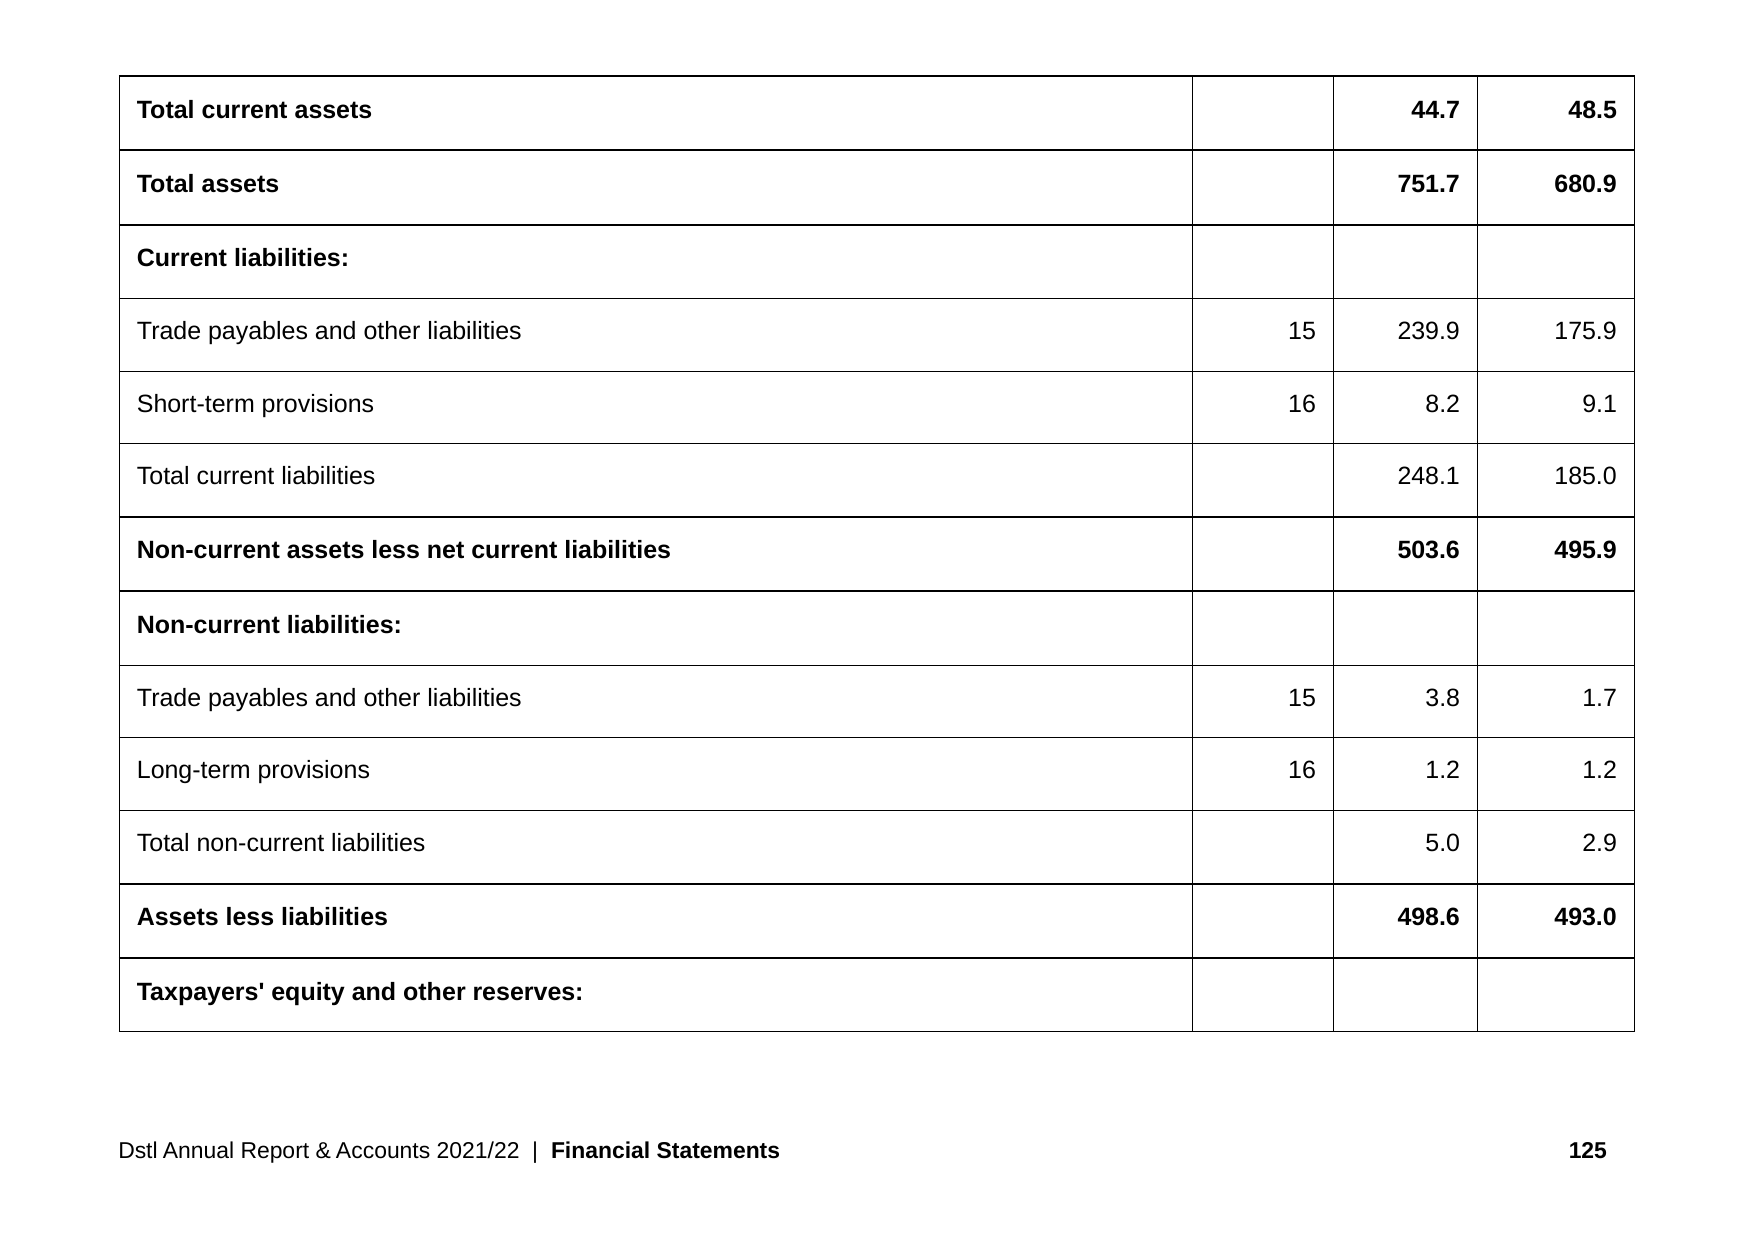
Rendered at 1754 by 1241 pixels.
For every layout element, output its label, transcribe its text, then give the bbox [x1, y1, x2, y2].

table_cell [1193, 811, 1333, 883]
table_cell [1193, 77, 1333, 149]
table_cell 1.2 [1478, 738, 1634, 810]
table_cell 185.0 [1478, 444, 1634, 516]
table_cell 3.8 [1334, 666, 1477, 737]
table_cell 175.9 [1478, 299, 1634, 371]
table_cell 1.7 [1478, 666, 1634, 737]
table_cell [1334, 226, 1477, 298]
table_cell 9.1 [1478, 372, 1634, 443]
table_cell 16 [1193, 738, 1333, 810]
table_cell 2.9 [1478, 811, 1634, 883]
table_cell [1193, 444, 1333, 516]
table_cell 16 [1193, 372, 1333, 443]
table_cell Long-term provisions [120, 738, 1192, 810]
table_cell 44.7 [1334, 77, 1477, 149]
table_cell Non-current assets less net current liabilities [120, 518, 1192, 590]
table_cell Total current assets [120, 77, 1192, 149]
table_cell [1478, 959, 1634, 1031]
table_cell [1478, 226, 1634, 298]
table_cell [1334, 959, 1477, 1031]
table_cell [1193, 226, 1333, 298]
table_cell 680.9 [1478, 151, 1634, 223]
table_cell Trade payables and other liabilities [120, 299, 1192, 371]
table_cell 15 [1193, 666, 1333, 737]
table_cell Total assets [120, 151, 1192, 223]
table_cell [1193, 151, 1333, 223]
table_cell 495.9 [1478, 518, 1634, 590]
table_cell 8.2 [1334, 372, 1477, 443]
table_cell Assets less liabilities [120, 885, 1192, 957]
table_cell 15 [1193, 299, 1333, 371]
table_cell [1193, 518, 1333, 590]
table_cell [1334, 592, 1477, 664]
table_cell [1193, 959, 1333, 1031]
table_cell 503.6 [1334, 518, 1477, 590]
table_cell 5.0 [1334, 811, 1477, 883]
table_cell 248.1 [1334, 444, 1477, 516]
table_cell Non-current liabilities: [120, 592, 1192, 664]
table_cell 239.9 [1334, 299, 1477, 371]
table_cell 493.0 [1478, 885, 1634, 957]
table_cell 751.7 [1334, 151, 1477, 223]
table_cell Taxpayers' equity and other reserves: [120, 959, 1192, 1031]
table_cell Short-term provisions [120, 372, 1192, 443]
table_cell 48.5 [1478, 77, 1634, 149]
table_cell Total current liabilities [120, 444, 1192, 516]
table_cell 498.6 [1334, 885, 1477, 957]
table_cell Current liabilities: [120, 226, 1192, 298]
table_cell Total non-current liabilities [120, 811, 1192, 883]
table_cell 1.2 [1334, 738, 1477, 810]
table_cell Trade payables and other liabilities [120, 666, 1192, 737]
table_cell [1193, 592, 1333, 664]
table_cell [1193, 885, 1333, 957]
table_cell [1478, 592, 1634, 664]
